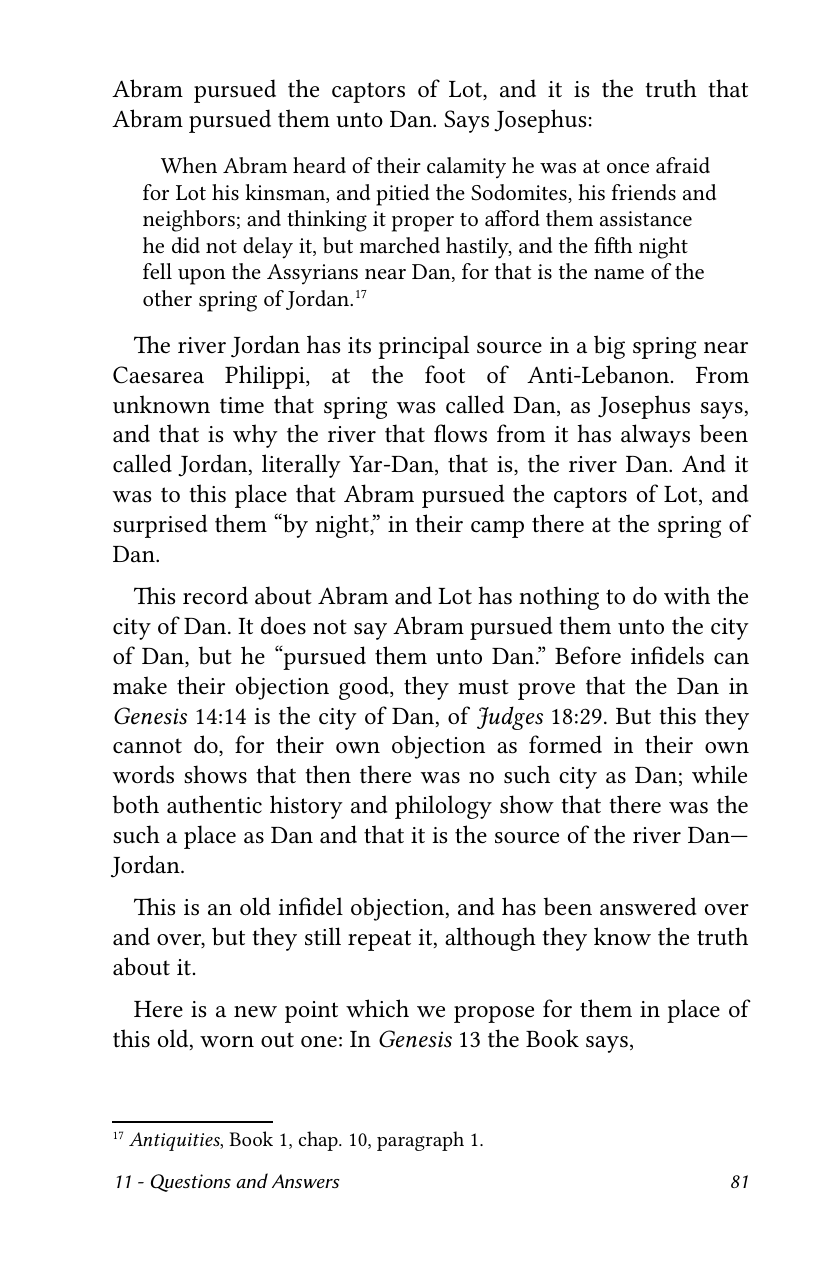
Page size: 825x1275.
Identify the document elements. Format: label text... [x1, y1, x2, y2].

text Here is a new point which we propose for them in place of this old, worn out one: In Genesis 13 the Book says, [112, 995, 750, 1053]
text The river Jordan has its principal source in a big spring near Caesarea Philippi, at the foot of Anti-Lebanon. From unknown time that spring was called Dan, as Josephus says, and that is why the river that flows from it has always been called Jordan, literally Yar-Dan, that is, the river Dan. And it was to this place that Abram pursued the captors of Lot, and surprised them “by night,” in their camp there at the spring of Dan. [112, 331, 750, 569]
text Antiquities, Book 1, chap. 10, paragraph 1. [112, 1128, 750, 1152]
text When Abram heard of their calamity he was at once afraid for Lot his kinsman, and pitied the Sodomites, his friends and neighbors; and thinking it proper to afford them assistance he did not delay it, but marched hastily, and the fifth night fell upon the Assyrians near Dan, for that is the name of the other spring of Jordan. [142, 153, 720, 312]
text Abram pursued the captors of Lot, and it is the truth that Abram pursued them unto Dan. Says Josephus: [112, 75, 750, 133]
text This record about Abram and Lot has nothing to do with the city of Dan. It does not say Abram pursued them unto the city of Dan, but he “pursued them unto Dan.” Before infidels can make their objection good, they must prove that the Dan in Genesis 14:14 is the city of Dan, of Judges 18:29. But this they cannot do, for their own objection as formed in their own words shows that then there was no such city as Dan; while both authentic history and philology show that there was the such a place as Dan and that it is the source of the river Dan—Jordan. [112, 582, 750, 880]
text This is an old infidel objection, and has been answered over and over, but they still repeat it, although they know the truth about it. [112, 893, 750, 981]
